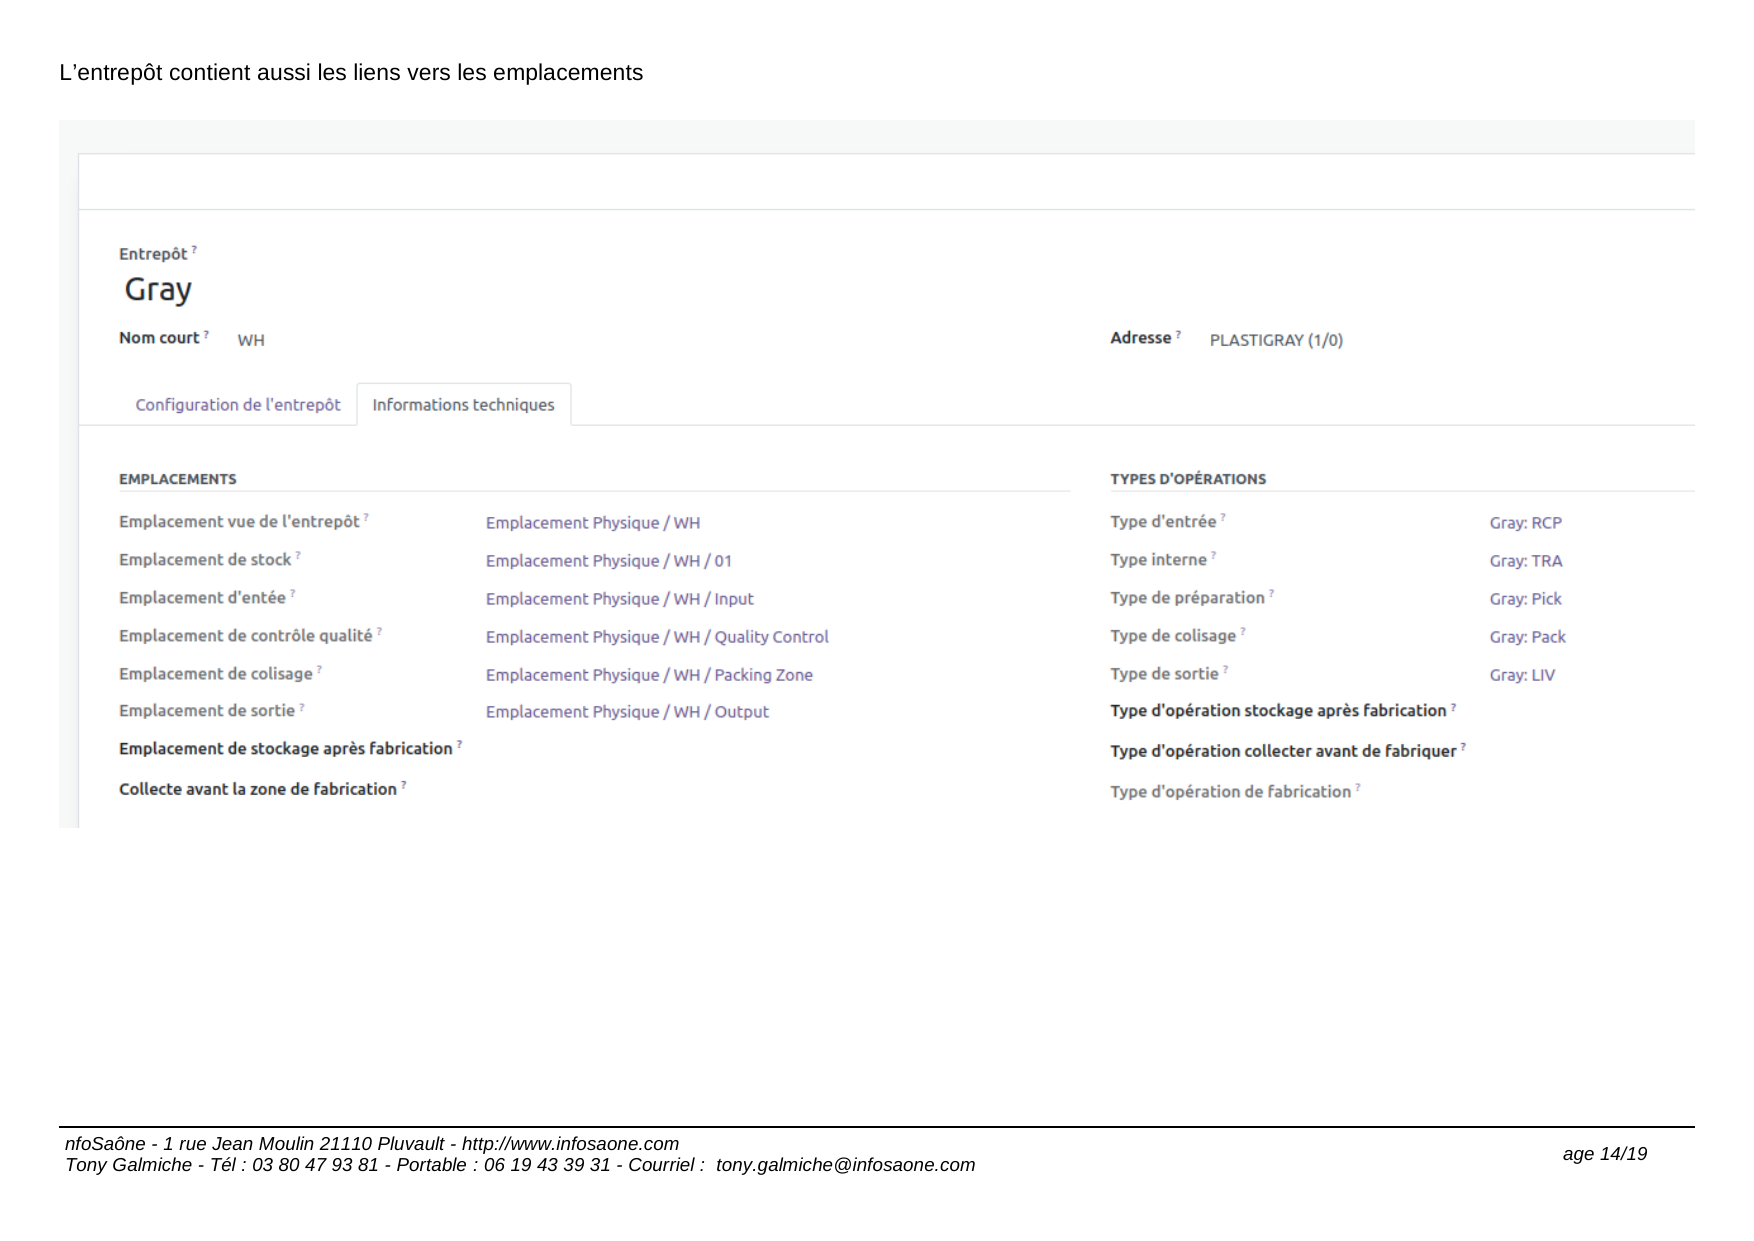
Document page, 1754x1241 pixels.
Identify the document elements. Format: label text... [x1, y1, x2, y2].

text L’entrepôt contient aussi les liens vers les emplacements [59, 59, 1695, 85]
picture [59, 120, 1695, 828]
